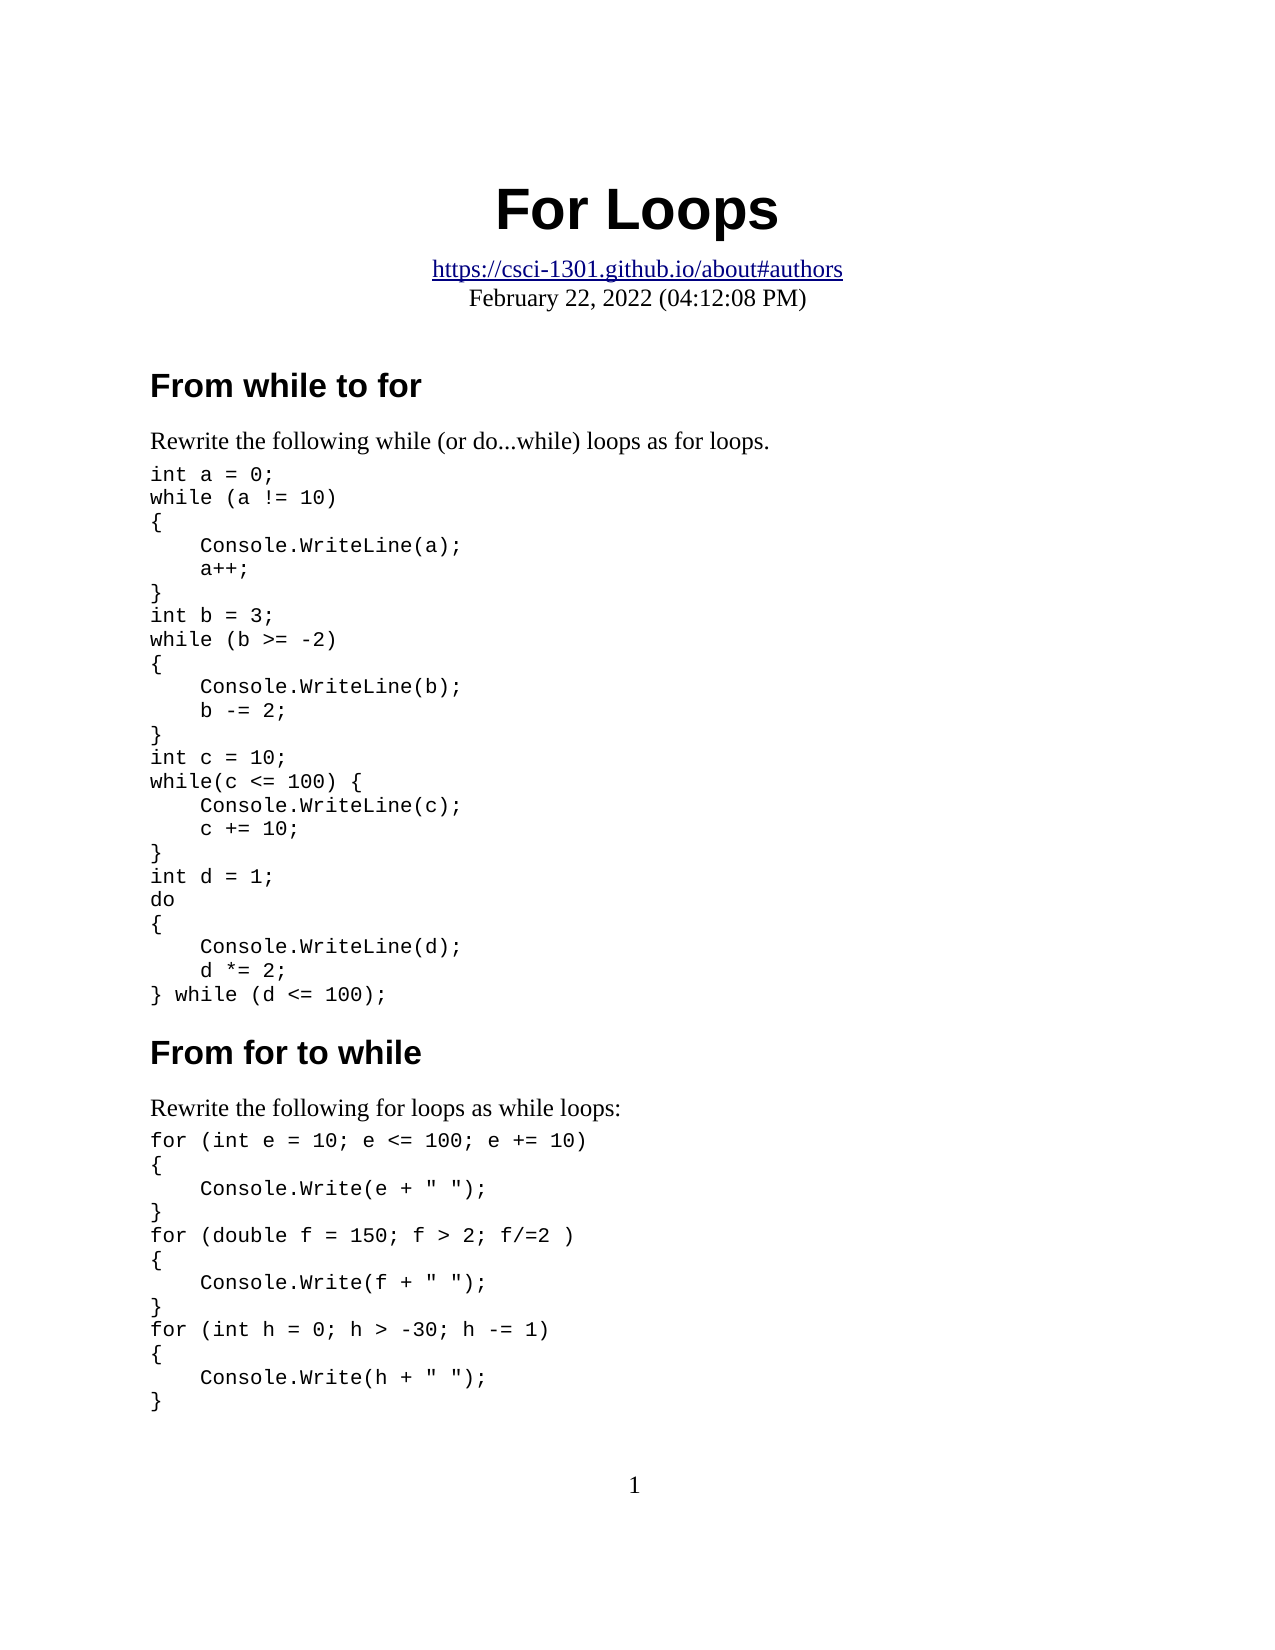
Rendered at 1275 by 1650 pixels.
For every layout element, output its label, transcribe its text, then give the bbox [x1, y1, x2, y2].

text } [150, 724, 1125, 747]
text while(c <= 100) { [150, 771, 1125, 795]
text b -= 2; [150, 700, 1125, 724]
text Console.Write(h + " "); [150, 1367, 1125, 1390]
text https://csci-1301.github.io/about#authors [150, 254, 1125, 283]
text a++; [150, 558, 1125, 582]
text February 22, 2022 (04:12:08 PM) [150, 283, 1125, 312]
text d *= 2; [150, 960, 1125, 984]
text for (int h = 0; h > -30; h -= 1) [150, 1319, 1125, 1343]
text Console.WriteLine(c); [150, 795, 1125, 818]
text Console.WriteLine(d); [150, 937, 1125, 960]
text for (double f = 150; f > 2; f/=2 ) [150, 1225, 1125, 1248]
title For Loops [150, 175, 1125, 242]
text { [150, 1154, 1125, 1178]
text { [150, 1248, 1125, 1272]
subtitle From while to for [150, 366, 1125, 404]
text Console.WriteLine(b); [150, 676, 1125, 700]
text c += 10; [150, 818, 1125, 842]
text Rewrite the following for loops as while loops: [150, 1093, 1125, 1121]
text } [150, 1296, 1125, 1319]
text Console.Write(e + " "); [150, 1178, 1125, 1201]
text { [150, 1343, 1125, 1367]
text } [150, 842, 1125, 866]
text int a = 0; [150, 464, 1125, 487]
text } [150, 1201, 1125, 1225]
text } [150, 582, 1125, 606]
text { [150, 653, 1125, 676]
text { [150, 511, 1125, 534]
text Rewrite the following while (or do...while) loops as for loops. [150, 426, 1125, 455]
text int d = 1; [150, 866, 1125, 889]
text { [150, 913, 1125, 937]
text for (int e = 10; e <= 100; e += 10) [150, 1130, 1125, 1154]
text while (b >= -2) [150, 629, 1125, 653]
text while (a != 10) [150, 487, 1125, 511]
text do [150, 889, 1125, 913]
text Console.WriteLine(a); [150, 534, 1125, 558]
text int b = 3; [150, 606, 1125, 629]
text int c = 10; [150, 747, 1125, 771]
subtitle From for to while [150, 1032, 1125, 1071]
text } [150, 1390, 1125, 1414]
text } while (d <= 100); [150, 984, 1125, 1007]
text Console.Write(f + " "); [150, 1272, 1125, 1296]
